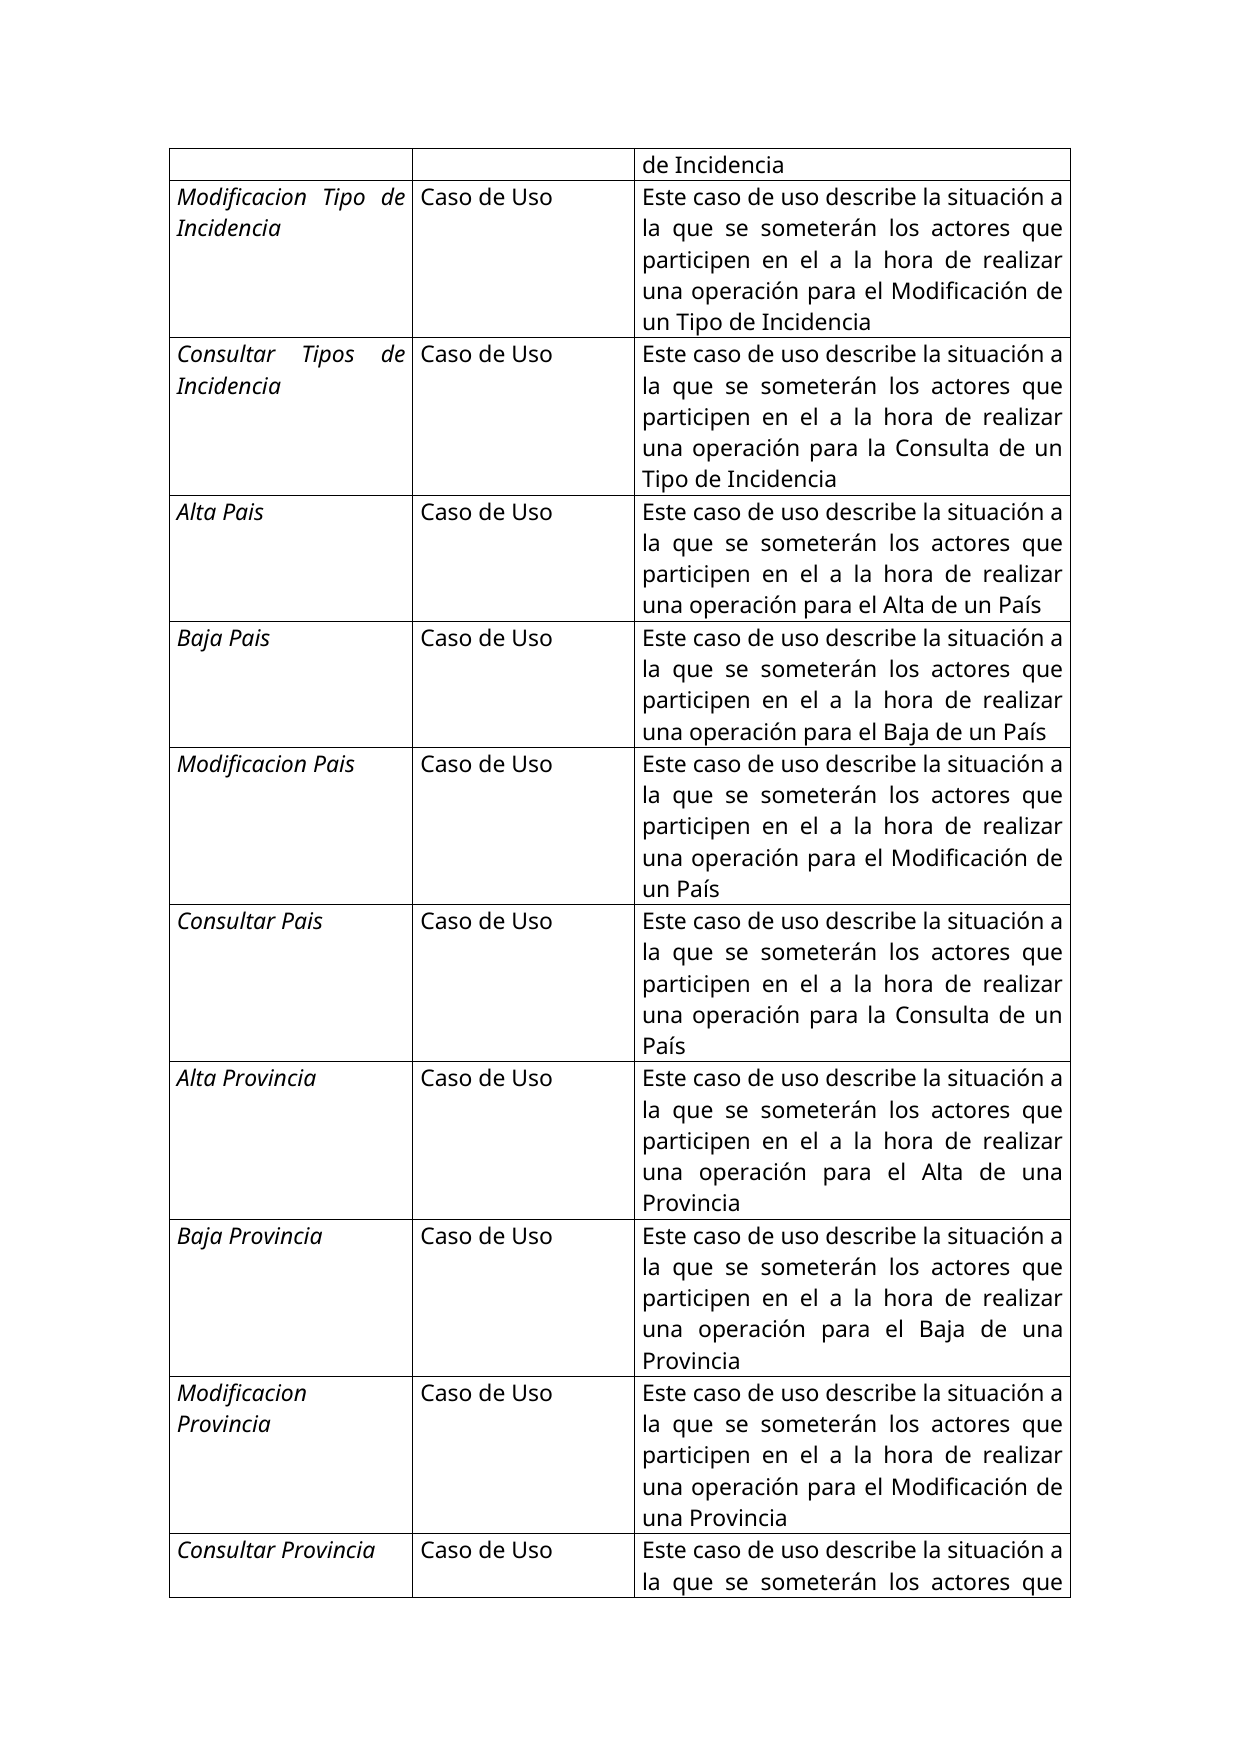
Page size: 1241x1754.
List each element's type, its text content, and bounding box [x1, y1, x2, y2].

table_cell Caso de Uso [413, 1377, 634, 1533]
table_cell Este caso de uso describe la situación a la que se someterán los actores que participen en el a la hora de realizar una operación para el Baja de un País [635, 622, 1070, 747]
table_cell Caso de Uso [413, 496, 634, 621]
table_cell Este caso de uso describe la situación a la que se someterán los actores que participen en el a la hora de realizar una operación para la Consulta de un País [635, 905, 1070, 1061]
table_cell Este caso de uso describe la situación a la que se someterán los actores que participen en el a la hora de realizar una operación para el Alta de una Provincia [635, 1062, 1070, 1218]
table_cell Consultar Pais [170, 905, 412, 1061]
table_cell Baja Provincia [170, 1220, 412, 1376]
table_cell Este caso de uso describe la situación a la que se someterán los actores que participen en el a la hora de realizar una operación para el Alta de un País [635, 496, 1070, 621]
table_cell Este caso de uso describe la situación a la que se someterán los actores que participen en el a la hora de realizar una operación para el Baja de una Provincia [635, 1220, 1070, 1376]
table_cell Caso de Uso [413, 1534, 634, 1597]
table_cell Caso de Uso [413, 338, 634, 494]
table_cell Caso de Uso [413, 748, 634, 904]
table_cell [413, 149, 634, 180]
table_cell Modificacion Pais [170, 748, 412, 904]
table_cell Este caso de uso describe la situación a la que se someterán los actores que participen en el a la hora de realizar una operación para la Consulta de un Tipo de Incidencia [635, 338, 1070, 494]
table_cell Alta Provincia [170, 1062, 412, 1218]
table_cell Este caso de uso describe la situación a la que se someterán los actores que participen en el a la hora de realizar una operación para el Modificación de una Provincia [635, 1377, 1070, 1533]
table_cell Alta Pais [170, 496, 412, 621]
table_cell Este caso de uso describe la situación a la que se someterán los actores que participen en el a la hora de realizar una operación para el Modificación de un País [635, 748, 1070, 904]
table_cell Caso de Uso [413, 905, 634, 1061]
table_cell Consultar Tipos de Incidencia [170, 338, 412, 494]
table_cell Este caso de uso describe la situación a la que se someterán los actores que [635, 1534, 1070, 1597]
table_cell Este caso de uso describe la situación a la que se someterán los actores que participen en el a la hora de realizar una operación para el Modificación de un Tipo de Incidencia [635, 181, 1070, 337]
table_cell [170, 149, 412, 180]
table_cell Modificacion Tipo de Incidencia [170, 181, 412, 337]
table_cell Baja Pais [170, 622, 412, 747]
table_cell Modificacion Provincia [170, 1377, 412, 1533]
table_cell Caso de Uso [413, 1220, 634, 1376]
table_cell Consultar Provincia [170, 1534, 412, 1597]
table_cell Caso de Uso [413, 1062, 634, 1218]
table_cell Caso de Uso [413, 181, 634, 337]
table_cell de Incidencia [635, 149, 1070, 180]
table_cell Caso de Uso [413, 622, 634, 747]
